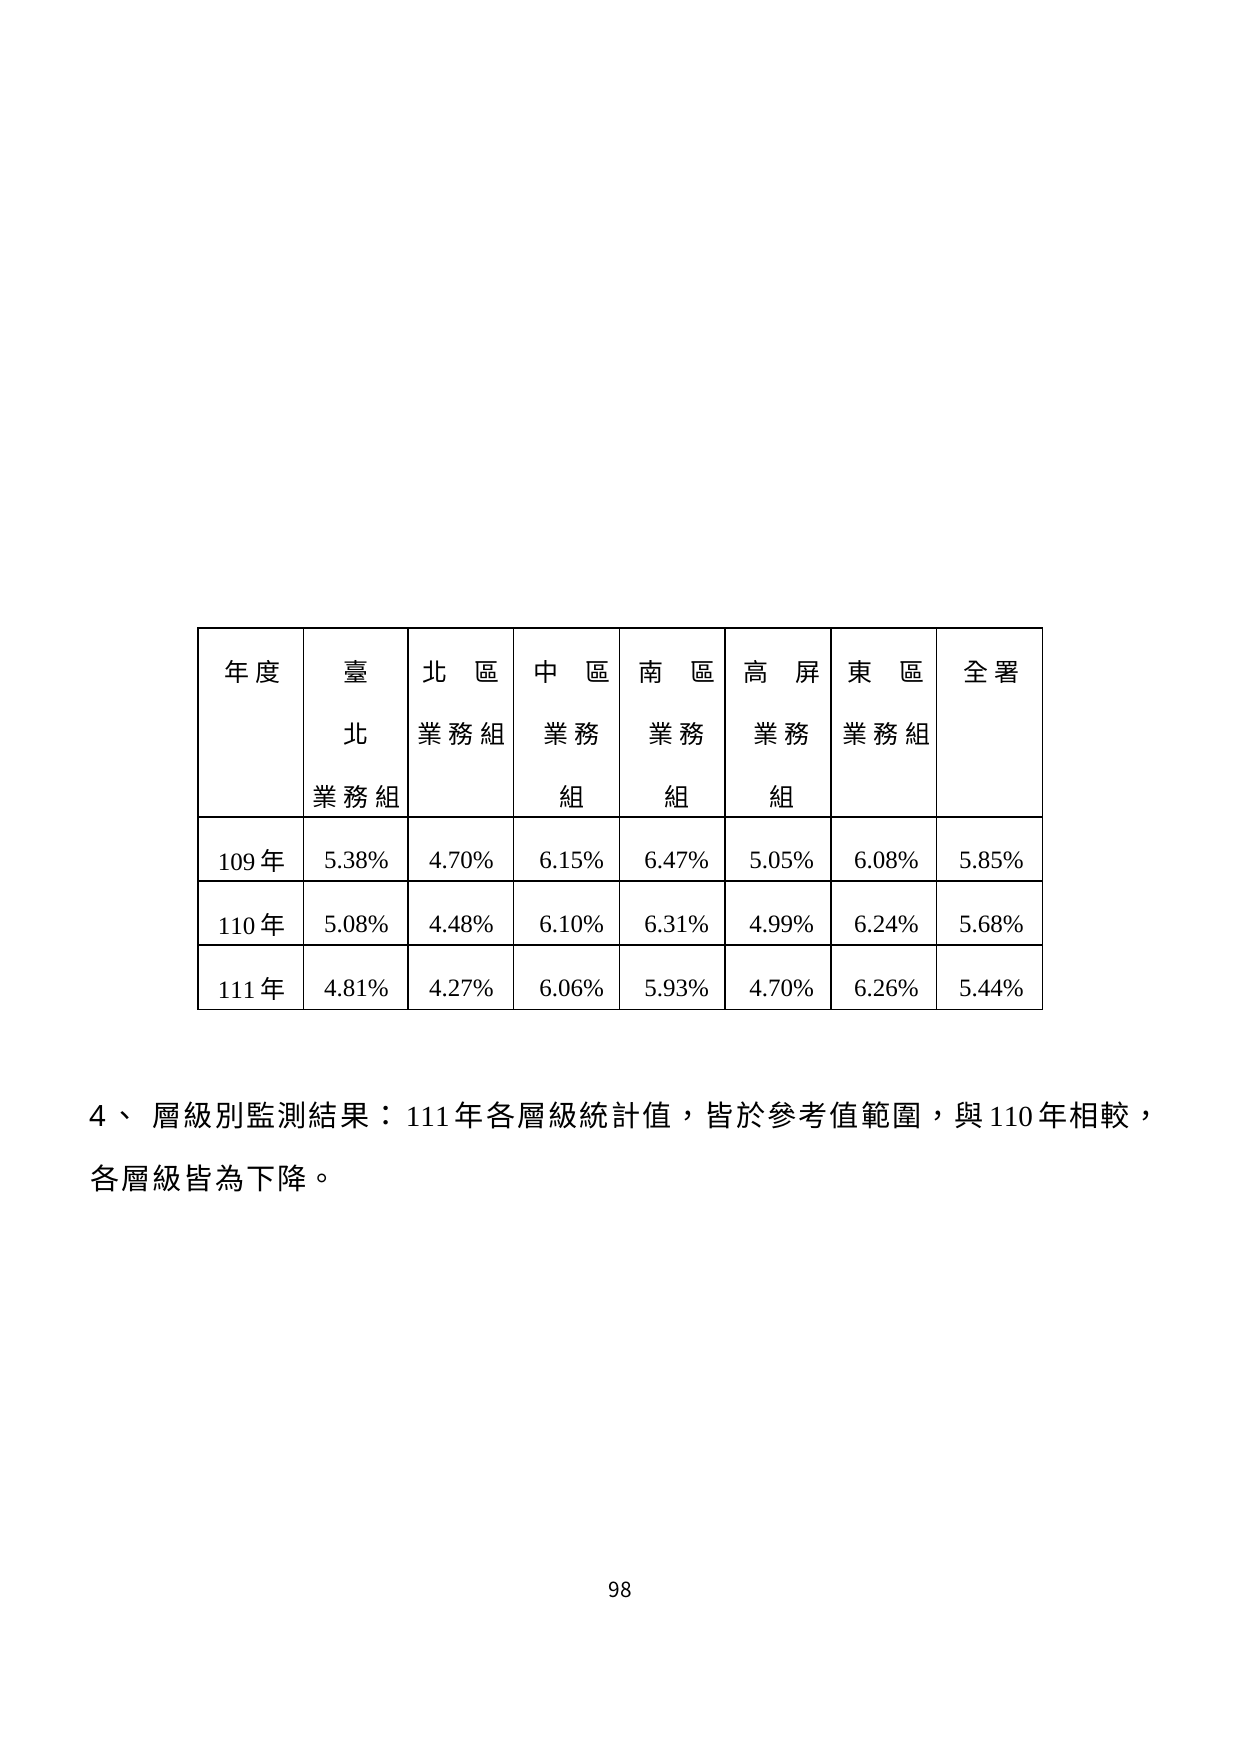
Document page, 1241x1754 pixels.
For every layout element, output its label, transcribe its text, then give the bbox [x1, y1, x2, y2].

table_cell 109年 [199, 818, 303, 880]
table_cell 4.70% [726, 946, 830, 1008]
table_cell 6.06% [514, 946, 619, 1008]
table_header 北 區 業務組 [409, 629, 513, 816]
table_cell 5.85% [937, 818, 1042, 880]
table_cell 6.10% [514, 882, 619, 944]
table_header 年度 [199, 629, 303, 816]
table_cell 6.31% [620, 882, 724, 944]
table_cell 4.48% [409, 882, 513, 944]
table_cell 110年 [199, 882, 303, 944]
table_header 全署 [937, 629, 1042, 816]
table_header 臺 北 業務組 [304, 629, 407, 816]
table_cell 5.44% [937, 946, 1042, 1008]
list 層級別監測結果：111年各層級統計值，皆於參考值範圍，與110年相較，各層級皆為下降。 [89, 1072, 1145, 1260]
table_header 高 屏 業務組 [726, 629, 830, 816]
table_cell 4.81% [304, 946, 407, 1008]
table_cell 6.08% [832, 818, 936, 880]
table_header 中 區 業務組 [514, 629, 619, 816]
table_cell 5.05% [726, 818, 830, 880]
table_cell 4.99% [726, 882, 830, 944]
table_cell 6.24% [832, 882, 936, 944]
table_cell 5.08% [304, 882, 407, 944]
table_header 東 區 業務組 [832, 629, 936, 816]
table_cell 5.93% [620, 946, 724, 1008]
table_cell 6.15% [514, 818, 619, 880]
table_cell 6.47% [620, 818, 724, 880]
table_cell 4.70% [409, 818, 513, 880]
table_cell 6.26% [832, 946, 936, 1008]
table_header 南 區 業務組 [620, 629, 724, 816]
table_cell 5.38% [304, 818, 407, 880]
table_cell 4.27% [409, 946, 513, 1008]
table_cell 111年 [199, 946, 303, 1008]
table_cell 5.68% [937, 882, 1042, 944]
